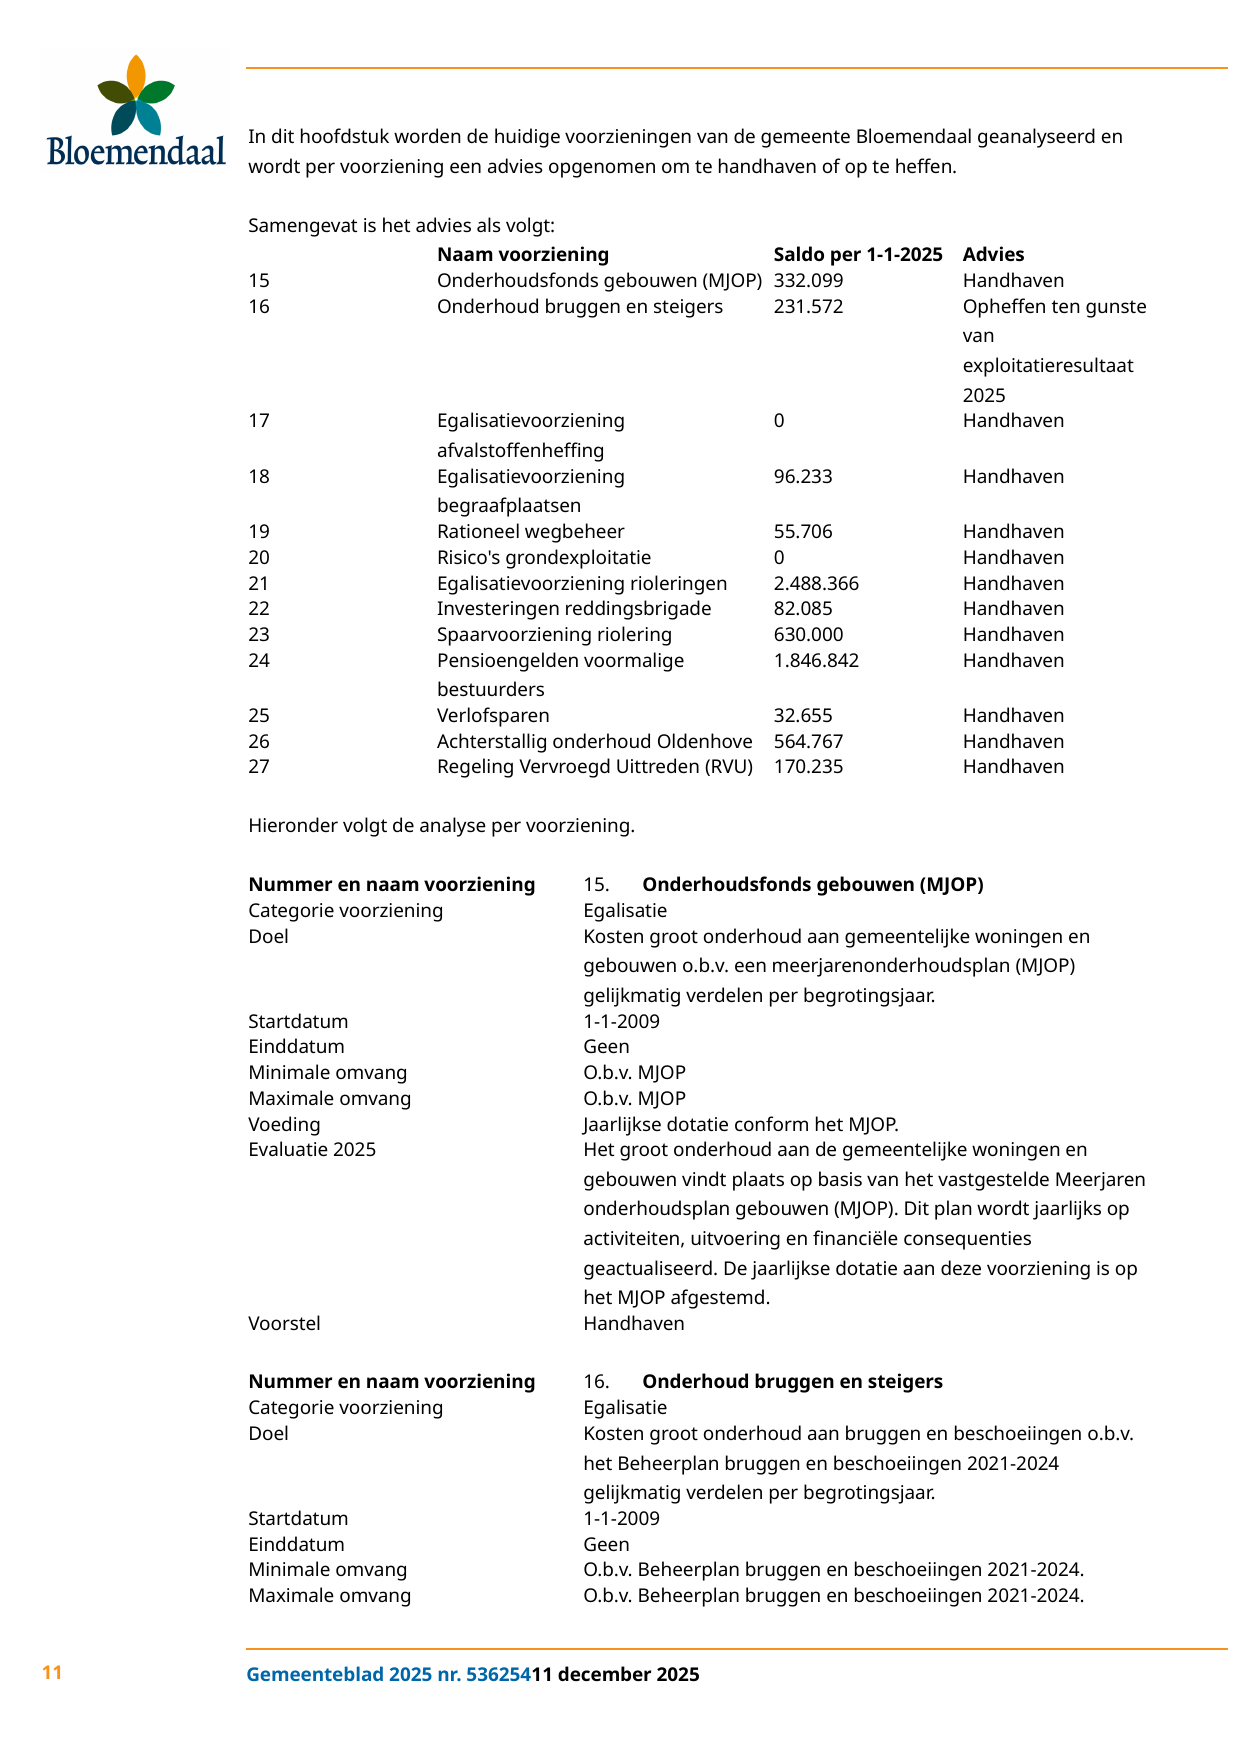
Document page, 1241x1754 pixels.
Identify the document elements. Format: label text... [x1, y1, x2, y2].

table_cell Onderhoudsfonds gebouwen (MJOP) [437, 268, 774, 293]
table_cell 231.572 [774, 293, 963, 408]
table_cell Handhaven [963, 408, 1152, 463]
text Samengevat is het advies als volgt: [248, 212, 1152, 238]
table_cell 96.233 [774, 463, 963, 518]
table_cell Achterstallig onderhoud Oldenhove [437, 728, 774, 754]
table_cell 1.846.842 [774, 647, 963, 702]
text In dit hoofdstuk worden de huidige voorzieningen van de gemeente Bloemendaal geanalyseerd en wordt per voorziening een advies opgenomen om te handhaven of op te heffen. [248, 123, 1152, 178]
table_cell Maximale omvang [248, 1085, 583, 1111]
table_cell O.b.v. MJOP [583, 1059, 1152, 1085]
table_cell 23 [248, 621, 437, 647]
table_cell Onderhoud bruggen en steigers [437, 293, 774, 408]
table_cell 16 [248, 293, 437, 408]
picture [41, 47, 231, 172]
table_header Saldo per 1-1-2025 [774, 242, 963, 267]
table_cell O.b.v. Beheerplan bruggen en beschoeiingen 2021-2024. [583, 1557, 1152, 1582]
table_cell 0 [774, 408, 963, 463]
table_cell Categorie voorziening [248, 897, 583, 923]
table_cell Handhaven [583, 1310, 1152, 1336]
table_header [248, 242, 437, 267]
table_cell Regeling Vervroegd Uittreden (RVU) [437, 754, 774, 779]
table_cell Handhaven [963, 595, 1152, 621]
table_cell Opheffen ten gunste van exploitatieresultaat 2025 [963, 293, 1152, 408]
table_cell 170.235 [774, 754, 963, 779]
table_cell Kosten groot onderhoud aan bruggen en beschoeiingen o.b.v. het Beheerplan bruggen en beschoeiingen 2021-2024 gelijkmatig verdelen per begrotingsjaar. [583, 1420, 1152, 1505]
table_cell Handhaven [963, 728, 1152, 754]
table_cell Handhaven [963, 621, 1152, 647]
table_cell Handhaven [963, 754, 1152, 779]
table_cell Egalisatievoorziening rioleringen [437, 570, 774, 595]
table_cell Handhaven [963, 463, 1152, 518]
table_cell Minimale omvang [248, 1059, 583, 1085]
table_cell 82.085 [774, 595, 963, 621]
table_cell 55.706 [774, 518, 963, 544]
table_cell Egalisatievoorziening begraafplaatsen [437, 463, 774, 518]
table_cell Pensioengelden voormalige bestuurders [437, 647, 774, 702]
table_cell 20 [248, 544, 437, 570]
table_cell Startdatum [248, 1008, 583, 1033]
table_header Onderhoudsfonds gebouwen (MJOP) [583, 871, 1152, 897]
table_cell 21 [248, 570, 437, 595]
table_cell 18 [248, 463, 437, 518]
table_header Nummer en naam voorziening [248, 1369, 583, 1394]
table_cell Egalisatie [583, 1395, 1152, 1420]
table_cell Handhaven [963, 647, 1152, 702]
table_cell 15 [248, 268, 437, 293]
table_cell Rationeel wegbeheer [437, 518, 774, 544]
table_cell Handhaven [963, 702, 1152, 728]
table_cell 1-1-2009 [583, 1505, 1152, 1531]
table_cell Spaarvoorziening riolering [437, 621, 774, 647]
table_cell O.b.v. MJOP [583, 1085, 1152, 1111]
table_cell 0 [774, 544, 963, 570]
table_cell Doel [248, 1420, 583, 1505]
table_cell Handhaven [963, 518, 1152, 544]
table_header Advies [963, 242, 1152, 267]
table_cell Geen [583, 1531, 1152, 1557]
table_cell 22 [248, 595, 437, 621]
table_cell Risico's grondexploitatie [437, 544, 774, 570]
table_cell Handhaven [963, 570, 1152, 595]
table_cell Voeding [248, 1111, 583, 1136]
table_cell 630.000 [774, 621, 963, 647]
table_cell Maximale omvang [248, 1582, 583, 1608]
table_cell Handhaven [963, 544, 1152, 570]
table_cell Egalisatie [583, 897, 1152, 923]
table_cell 2.488.366 [774, 570, 963, 595]
table_cell 32.655 [774, 702, 963, 728]
table_cell Einddatum [248, 1531, 583, 1557]
table_cell Kosten groot onderhoud aan gemeentelijke woningen en gebouwen o.b.v. een meerjarenonderhoudsplan (MJOP) gelijkmatig verdelen per begrotingsjaar. [583, 923, 1152, 1008]
table_header Naam voorziening [437, 242, 774, 267]
table_cell Startdatum [248, 1505, 583, 1531]
table_cell Jaarlijkse dotatie conform het MJOP. [583, 1111, 1152, 1136]
table_cell 332.099 [774, 268, 963, 293]
table_cell 24 [248, 647, 437, 702]
table_cell Evaluatie 2025 [248, 1136, 583, 1310]
table_header Onderhoud bruggen en steigers [583, 1369, 1152, 1394]
table_cell Categorie voorziening [248, 1395, 583, 1420]
table_cell Geen [583, 1034, 1152, 1059]
table_cell 27 [248, 754, 437, 779]
table_cell Egalisatievoorziening afvalstoffenheffing [437, 408, 774, 463]
table_cell 564.767 [774, 728, 963, 754]
table_cell Voorstel [248, 1310, 583, 1336]
table_cell Doel [248, 923, 583, 1008]
table_cell 17 [248, 408, 437, 463]
table_cell Handhaven [963, 268, 1152, 293]
table_cell 1-1-2009 [583, 1008, 1152, 1033]
table_cell Einddatum [248, 1034, 583, 1059]
table_cell 19 [248, 518, 437, 544]
table_cell Verlofsparen [437, 702, 774, 728]
table_cell Het groot onderhoud aan de gemeentelijke woningen en gebouwen vindt plaats op basis van het vastgestelde Meerjaren onderhoudsplan gebouwen (MJOP). Dit plan wordt jaarlijks op activiteiten, uitvoering en financiële consequenties geactualiseerd. De jaarlijkse dotatie aan deze voorziening is op het MJOP afgestemd. [583, 1136, 1152, 1310]
table_cell Minimale omvang [248, 1557, 583, 1582]
table_cell O.b.v. Beheerplan bruggen en beschoeiingen 2021-2024. [583, 1582, 1152, 1608]
table_cell 26 [248, 728, 437, 754]
text Hieronder volgt de analyse per voorziening. [248, 812, 1152, 838]
table_cell 25 [248, 702, 437, 728]
table_header Nummer en naam voorziening [248, 871, 583, 897]
table_cell Investeringen reddingsbrigade [437, 595, 774, 621]
